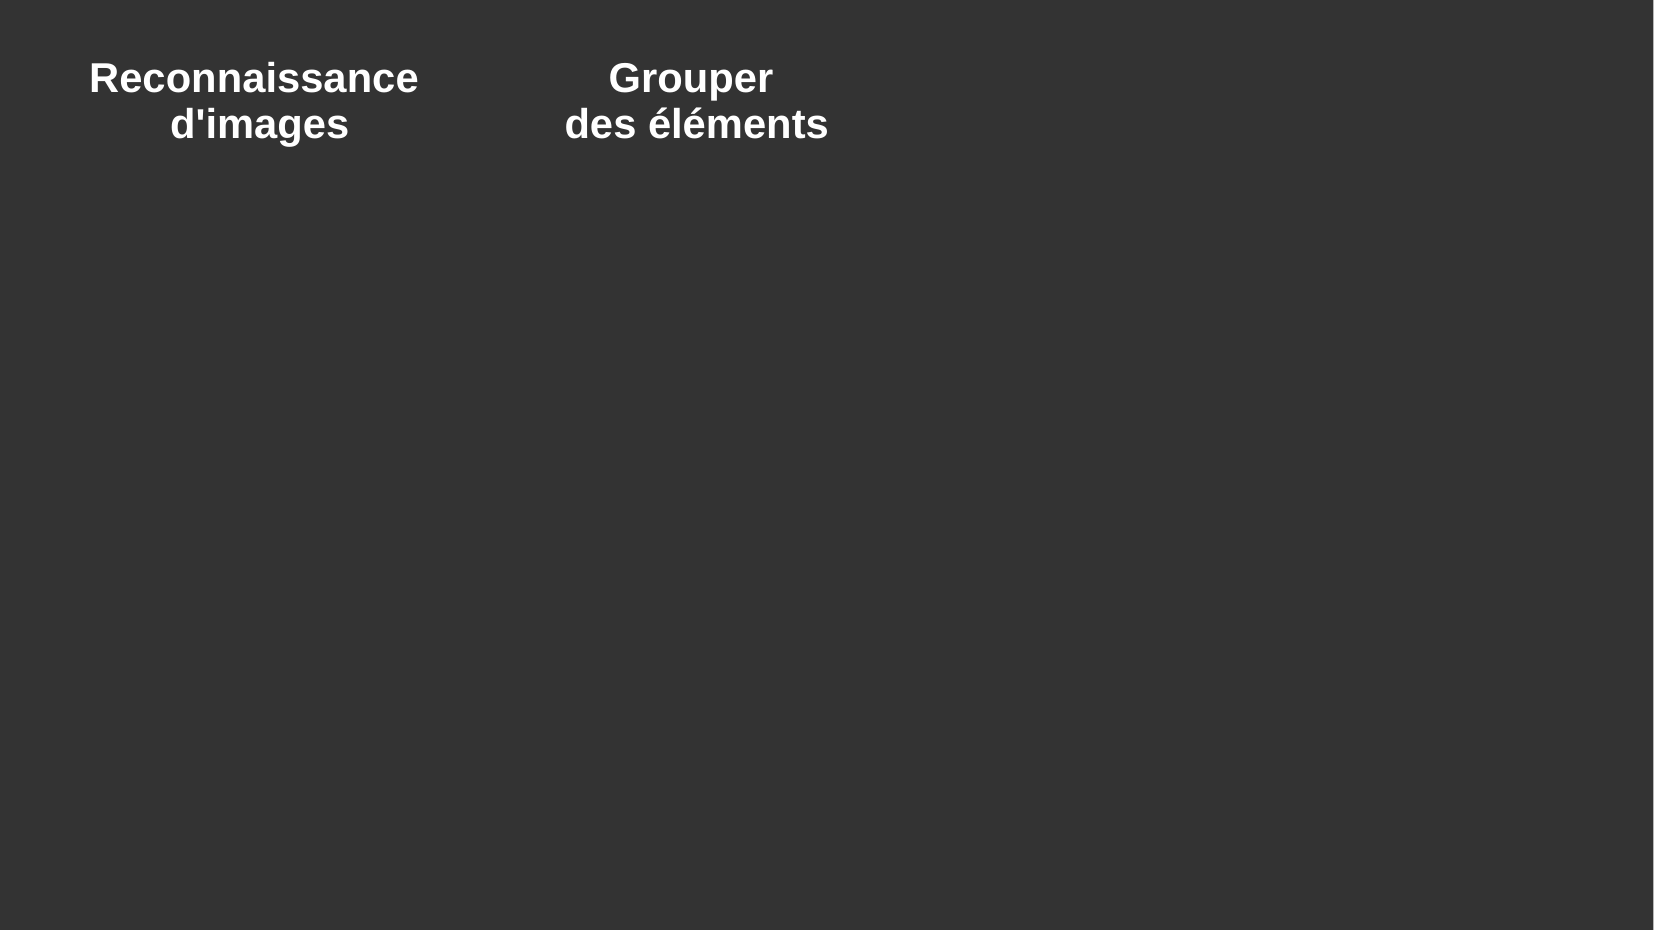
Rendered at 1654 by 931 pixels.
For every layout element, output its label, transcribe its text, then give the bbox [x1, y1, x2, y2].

text_box Grouper des éléments [460, 47, 934, 156]
text_box Reconnaissance d'images [23, 47, 460, 156]
